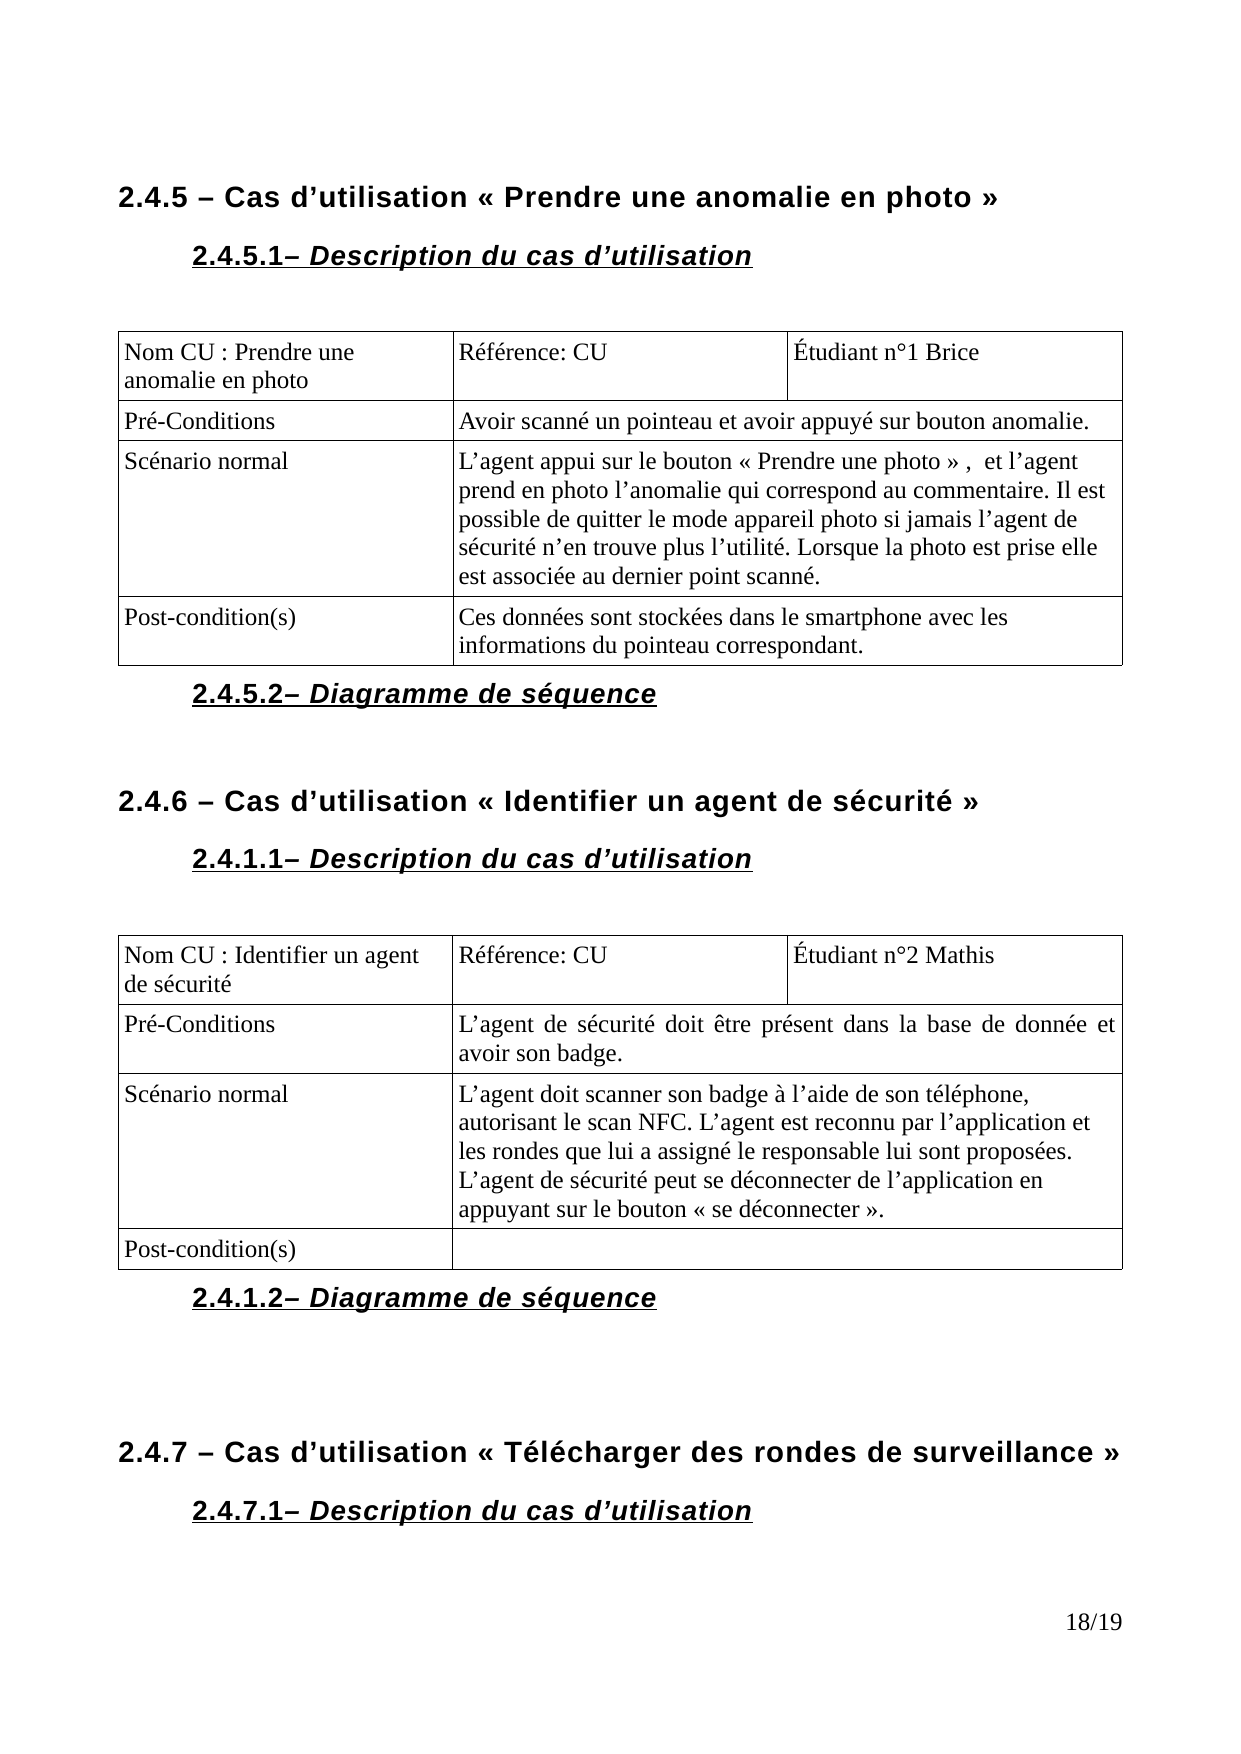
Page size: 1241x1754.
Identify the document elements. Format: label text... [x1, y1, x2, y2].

table_header Référence: CU [453, 936, 787, 1004]
table_cell Post-condition(s) [119, 597, 453, 665]
table_cell L’agent de sécurité doit être présent dans la base de donnée et avoir son badge. [453, 1005, 1122, 1073]
table_cell Pré-Conditions [119, 1005, 452, 1073]
table_cell Scénario normal [119, 1074, 452, 1228]
subtitle 2.4.1.2– Diagramme de séquence [118, 1281, 1122, 1313]
table_cell L’agent appui sur le bouton « Prendre une photo » , et l’agent prend en photo l’anomalie qui correspond au commentaire. Il est possible de quitter le mode appareil photo si jamais l’agent de sécurité n’en trouve plus l’utilité. Lorsque la photo est prise elle est associée au dernier point scanné. [454, 441, 1122, 596]
subtitle 2.4.7.1– Description du cas d’utilisation [118, 1494, 1122, 1526]
table_header Étudiant n°2 Mathis [788, 936, 1122, 1004]
table_cell Post-condition(s) [119, 1229, 452, 1268]
table_cell Scénario normal [119, 441, 453, 596]
table_cell Ces données sont stockées dans le smartphone avec les informations du pointeau correspondant. [454, 597, 1122, 665]
subtitle 2.4.7 – Cas d’utilisation « Télécharger des rondes de surveillance » [118, 1435, 1122, 1469]
table_header Nom CU : Prendre une anomalie en photo [119, 332, 453, 400]
subtitle 2.4.1.1– Description du cas d’utilisation [118, 843, 1122, 874]
subtitle 2.4.5.1– Description du cas d’utilisation [118, 239, 1122, 271]
table_cell Avoir scanné un pointeau et avoir appuyé sur bouton anomalie. [454, 401, 1122, 440]
subtitle 2.4.5 – Cas d’utilisation « Prendre une anomalie en photo » [118, 180, 1122, 214]
table_cell L’agent doit scanner son badge à l’aide de son téléphone, autorisant le scan NFC. L’agent est reconnu par l’application et les rondes que lui a assigné le responsable lui sont proposées. L’agent de sécurité peut se déconnecter de l’application en appuyant sur le bouton « se déconnecter ». [453, 1074, 1122, 1228]
table_header Référence: CU [454, 332, 787, 400]
table_header Nom CU : Identifier un agent de sécurité [119, 936, 452, 1004]
table_header Étudiant n°1 Brice [788, 332, 1122, 400]
subtitle 2.4.6 – Cas d’utilisation « Identifier un agent de sécurité » [118, 784, 1122, 818]
subtitle 2.4.5.2– Diagramme de séquence [118, 677, 1122, 709]
table_cell [453, 1229, 1122, 1268]
table_cell Pré-Conditions [119, 401, 453, 440]
